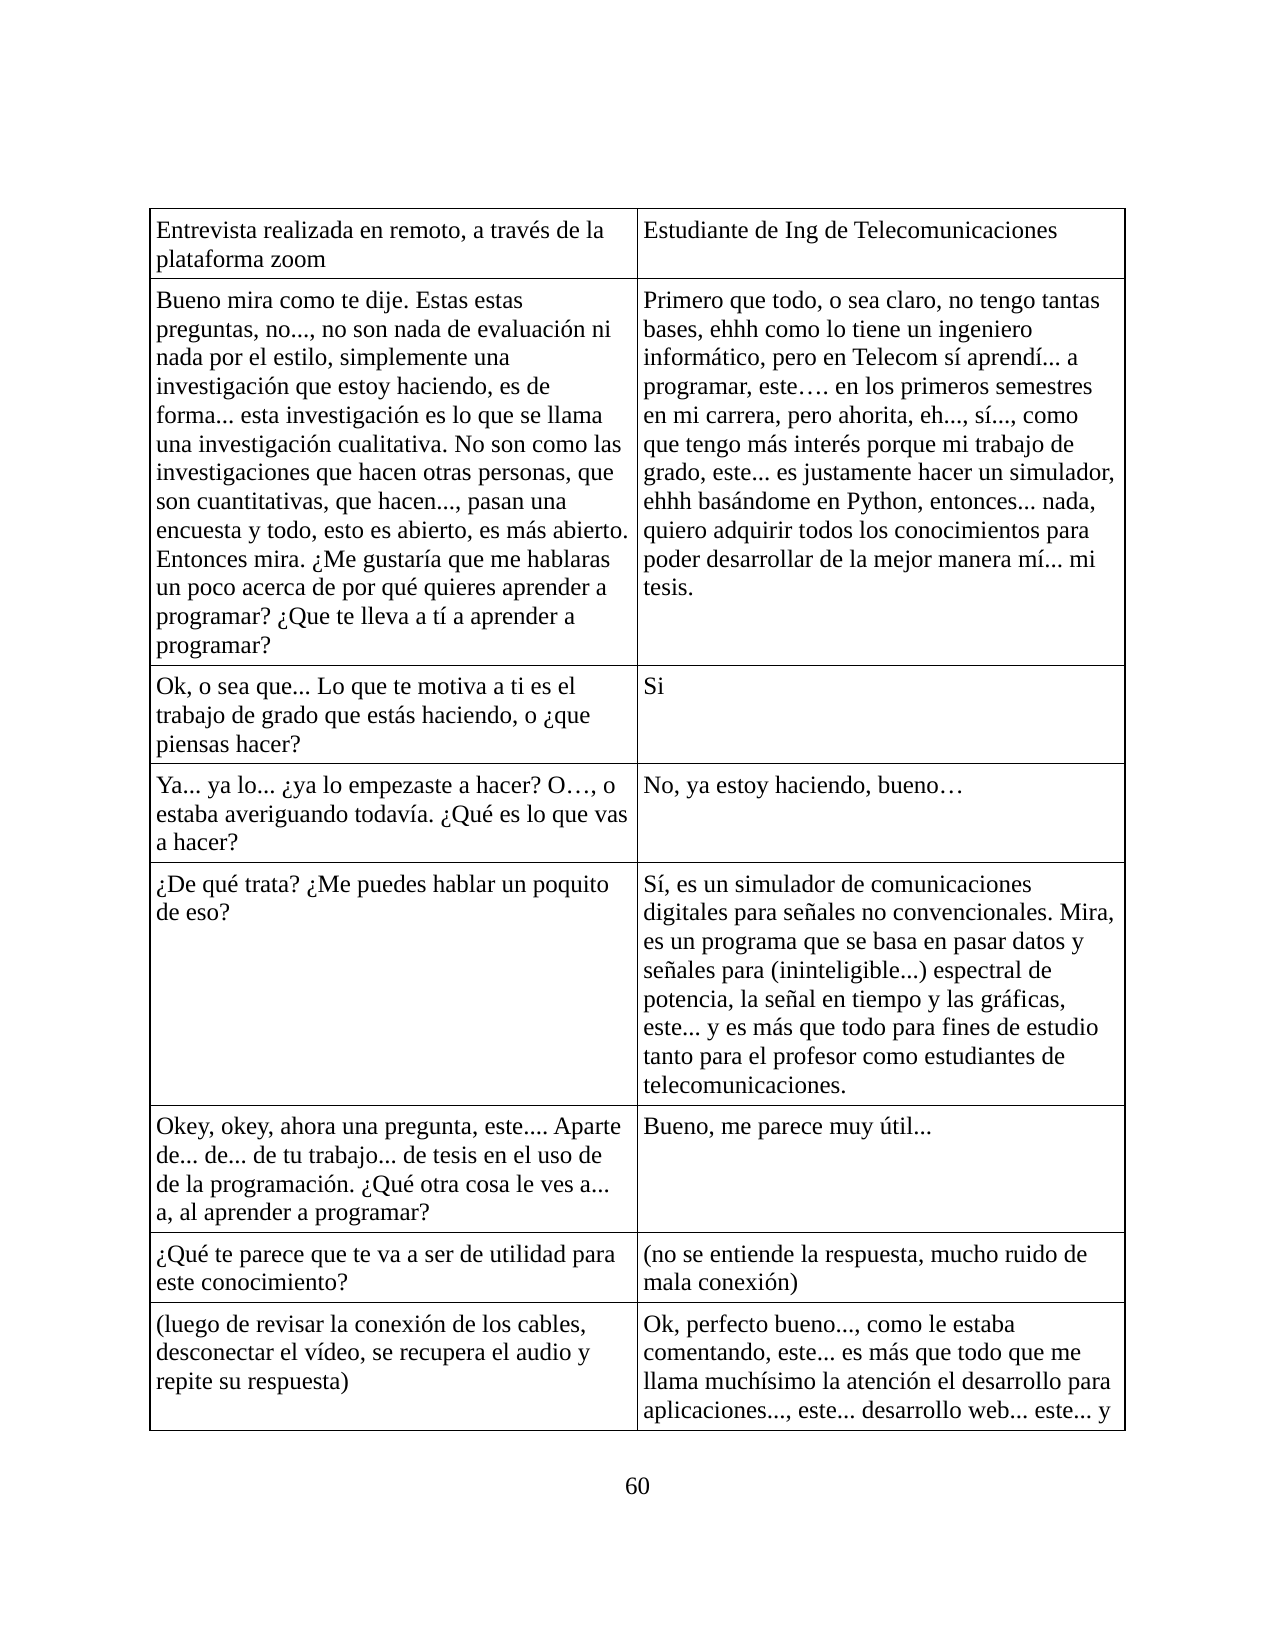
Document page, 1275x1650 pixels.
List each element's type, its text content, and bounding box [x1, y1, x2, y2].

table_cell (no se entiende la respuesta, mucho ruido de mala conexión) [638, 1233, 1124, 1302]
table_cell Okey, okey, ahora una pregunta, este.... Aparte de... de... de tu trabajo... de tesis en el uso de de la programación. ¿Qué otra cosa le ves a... a, al aprender a programar? [151, 1106, 637, 1232]
table_cell Estudiante de Ing de Telecomunicaciones [638, 209, 1124, 278]
table_cell Entrevista realizada en remoto, a través de la plataforma zoom [151, 209, 637, 278]
table_cell Ok, o sea que... Lo que te motiva a ti es el trabajo de grado que estás haciendo, o ¿que piensas hacer? [151, 666, 637, 763]
table_cell No, ya estoy haciendo, bueno… [638, 764, 1124, 862]
table_cell (luego de revisar la conexión de los cables, desconectar el vídeo, se recupera el audio y repite su respuesta) [151, 1303, 637, 1429]
table_cell Si [638, 666, 1124, 763]
table_cell Sí, es un simulador de comunicaciones digitales para señales no convencionales. Mira, es un programa que se basa en pasar datos y señales para (ininteligible...) espectral de potencia, la señal en tiempo y las gráficas, este... y es más que todo para fines de estudio tanto para el profesor como estudiantes de telecomunicaciones. [638, 863, 1124, 1104]
table_cell Ok, perfecto bueno..., como le estaba comentando, este... es más que todo que me llama muchísimo la atención el desarrollo para aplicaciones..., este... desarrollo web... este... y [638, 1303, 1124, 1429]
table_cell Primero que todo, o sea claro, no tengo tantas bases, ehhh como lo tiene un ingeniero informático, pero en Telecom sí aprendí... a programar, este…. en los primeros semestres en mi carrera, pero ahorita, eh..., sí..., como que tengo más interés porque mi trabajo de grado, este... es justamente hacer un simulador, ehhh basándome en Python, entonces... nada, quiero adquirir todos los conocimientos para poder desarrollar de la mejor manera mí... mi tesis. [638, 279, 1124, 664]
table_cell ¿De qué trata? ¿Me puedes hablar un poquito de eso? [151, 863, 637, 1104]
table_cell Ya... ya lo... ¿ya lo empezaste a hacer? O…, o estaba averiguando todavía. ¿Qué es lo que vas a hacer? [151, 764, 637, 862]
table_cell Bueno mira como te dije. Estas estas preguntas, no..., no son nada de evaluación ni nada por el estilo, simplemente una investigación que estoy haciendo, es de forma... esta investigación es lo que se llama una investigación cualitativa. No son como las investigaciones que hacen otras personas, que son cuantitativas, que hacen..., pasan una encuesta y todo, esto es abierto, es más abierto. Entonces mira. ¿Me gustaría que me hablaras un poco acerca de por qué quieres aprender a programar? ¿Que te lleva a tí a aprender a programar? [151, 279, 637, 664]
table_cell Bueno, me parece muy útil... [638, 1106, 1124, 1232]
table_cell ¿Qué te parece que te va a ser de utilidad para este conocimiento? [151, 1233, 637, 1302]
